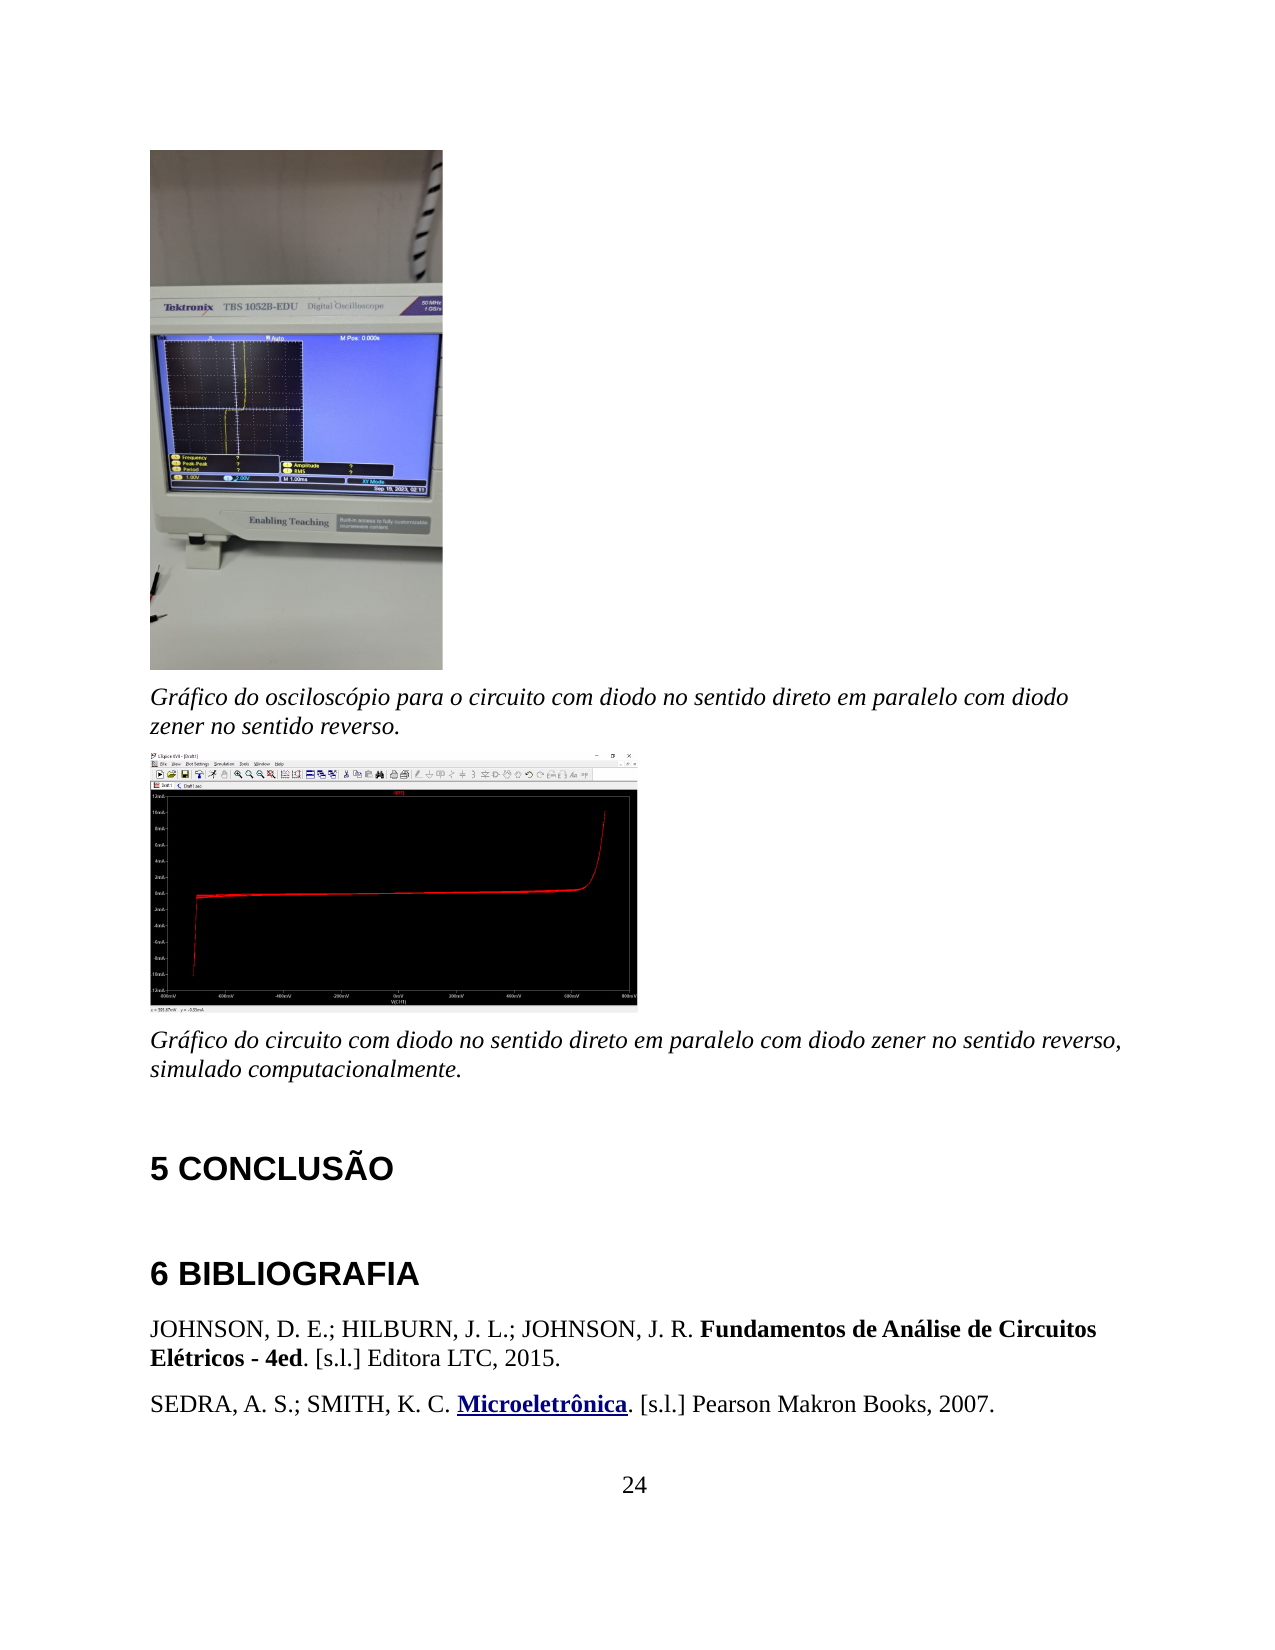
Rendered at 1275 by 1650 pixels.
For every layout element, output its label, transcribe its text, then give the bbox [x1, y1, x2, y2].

subtitle 5 CONCLUSÃO [150, 1149, 1125, 1187]
text JOHNSON, D. E.; HILBURN, J. L.; JOHNSON, J. R. Fundamentos de Análise de Circuitos Elétricos - 4ed. [s.l.] Editora LTC, 2015. [150, 1314, 1125, 1371]
subtitle 6 BIBLIOGRAFIA [150, 1254, 1125, 1292]
text Gráfico do circuito com diodo no sentido direto em paralelo com diodo zener no sentido reverso, simulado computacionalmente. [150, 1025, 1125, 1083]
text SEDRA, A. S.; SMITH, K. C. Microeletrônica. [s.l.] Pearson Makron Books, 2007. [150, 1389, 1125, 1418]
picture [150, 150, 443, 670]
text Gráfico do osciloscópio para o circuito com diodo no sentido direto em paralelo com diodo zener no sentido reverso. [150, 682, 1125, 740]
picture [150, 752, 638, 1013]
